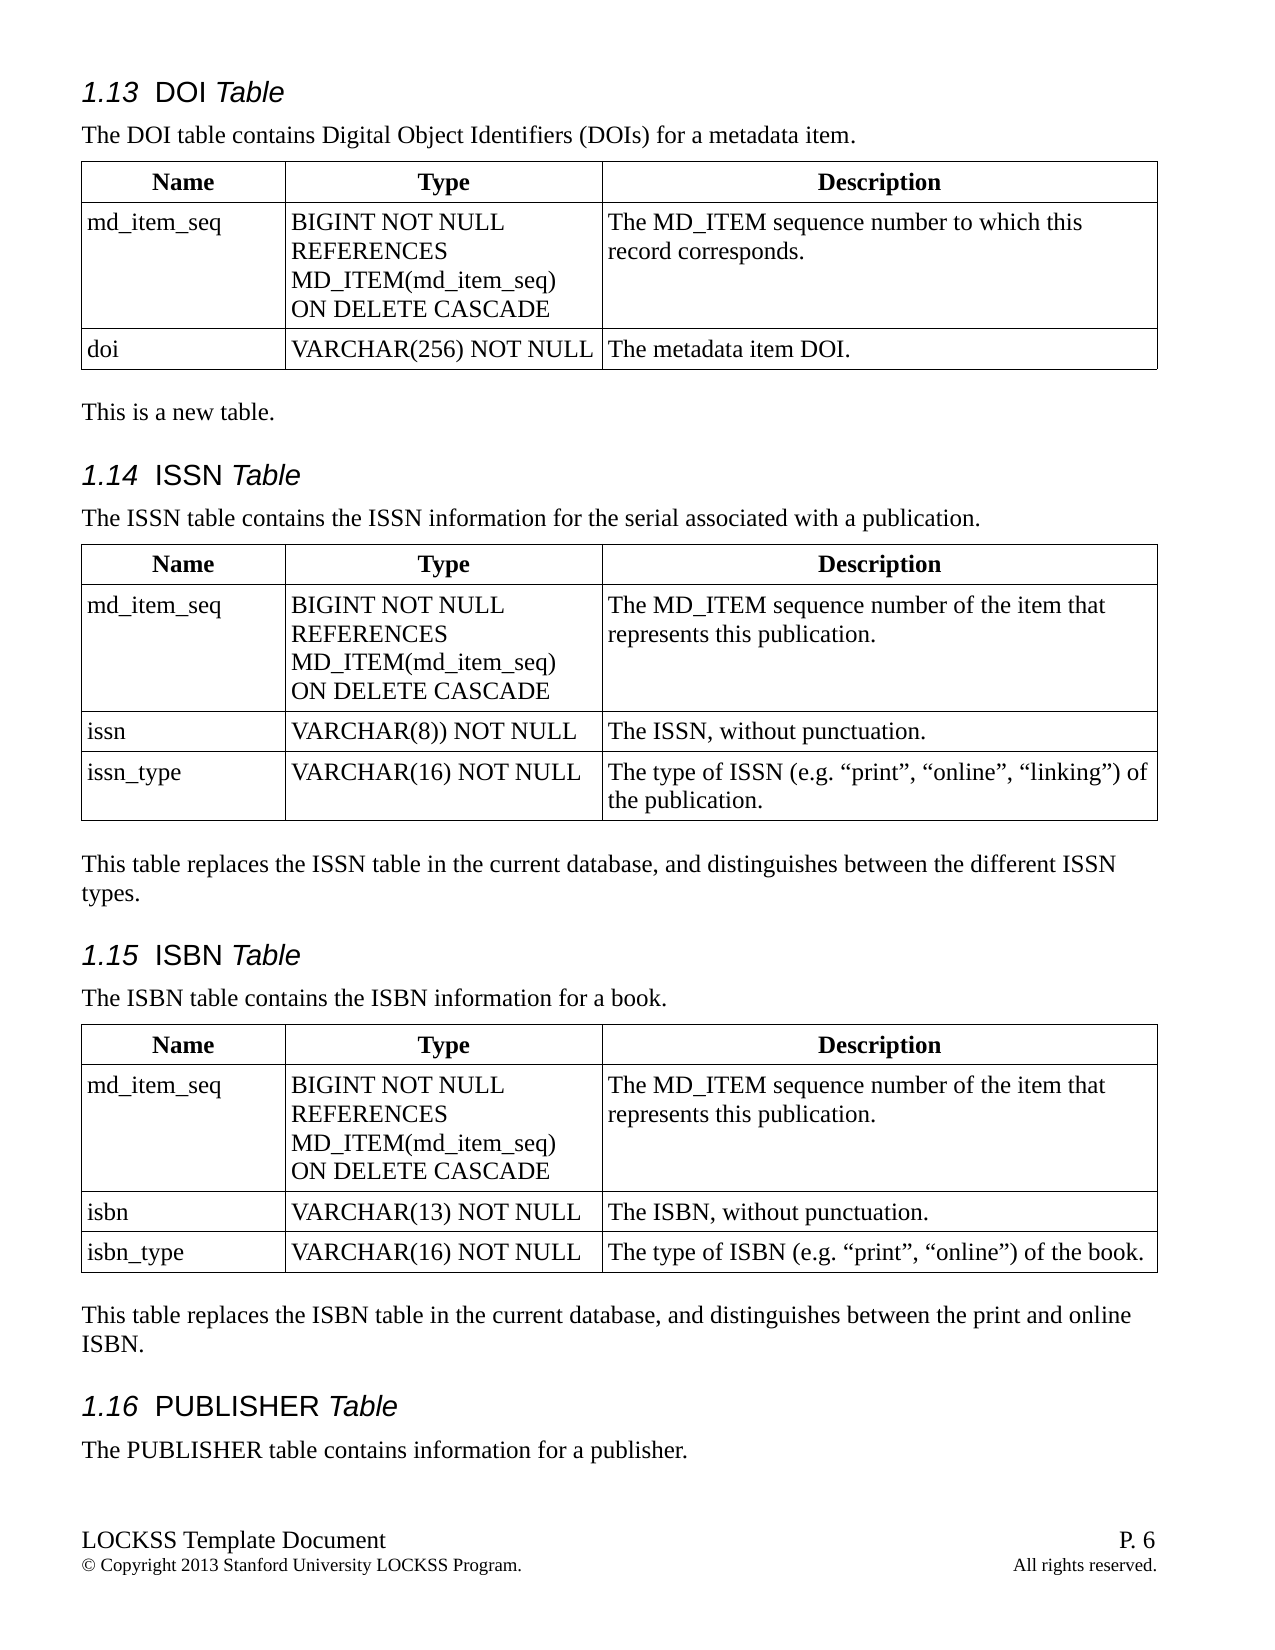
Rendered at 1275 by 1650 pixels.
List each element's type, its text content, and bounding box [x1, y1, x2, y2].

table_cell md_item_seq [82, 203, 285, 328]
table_header Description [603, 162, 1157, 202]
table_cell md_item_seq [82, 585, 285, 711]
text This table replaces the ISSN table in the current database, and distinguishes between the different ISSN types. [81, 849, 1157, 906]
table_cell doi [82, 329, 285, 368]
table_cell The type of ISSN (e.g. “print”, “online”, “linking”) of the publication. [603, 752, 1157, 820]
table_cell VARCHAR(8)) NOT NULL [286, 712, 602, 751]
subtitle DOI Table [81, 75, 1157, 108]
table_cell The type of ISBN (e.g. “print”, “online”) of the book. [603, 1232, 1157, 1272]
table_header Type [286, 545, 602, 584]
table_cell BIGINT NOT NULL REFERENCES MD_ITEM(md_item_seq) ON DELETE CASCADE [286, 585, 602, 711]
table_header Type [286, 1025, 602, 1064]
text The ISBN table contains the ISBN information for a book. [81, 983, 1157, 1012]
subtitle PUBLISHER Table [81, 1389, 1157, 1423]
text This table replaces the ISBN table in the current database, and distinguishes between the print and online ISBN. [81, 1300, 1157, 1358]
table_cell isbn [82, 1192, 285, 1231]
subtitle ISBN Table [81, 938, 1157, 971]
table_cell BIGINT NOT NULL REFERENCES MD_ITEM(md_item_seq) ON DELETE CASCADE [286, 1065, 602, 1191]
table_header Name [82, 545, 285, 584]
table_cell issn_type [82, 752, 285, 820]
text The PUBLISHER table contains information for a publisher. [81, 1435, 1157, 1464]
text The DOI table contains Digital Object Identifiers (DOIs) for a metadata item. [81, 121, 1157, 149]
table_cell The MD_ITEM sequence number of the item that represents this publication. [603, 1065, 1157, 1191]
table_header Description [603, 545, 1157, 584]
table_cell isbn_type [82, 1232, 285, 1272]
text This is a new table. [81, 397, 1157, 426]
text The ISSN table contains the ISSN information for the serial associated with a publication. [81, 503, 1157, 532]
table_cell VARCHAR(256) NOT NULL [286, 329, 602, 368]
table_header Description [603, 1025, 1157, 1064]
table_cell The ISSN, without punctuation. [603, 712, 1157, 751]
table_cell BIGINT NOT NULL REFERENCES MD_ITEM(md_item_seq) ON DELETE CASCADE [286, 203, 602, 328]
table_cell issn [82, 712, 285, 751]
table_cell VARCHAR(16) NOT NULL [286, 752, 602, 820]
table_cell md_item_seq [82, 1065, 285, 1191]
table_cell The ISBN, without punctuation. [603, 1192, 1157, 1231]
table_cell VARCHAR(13) NOT NULL [286, 1192, 602, 1231]
table_header Type [286, 162, 602, 202]
table_header Name [82, 162, 285, 202]
table_cell VARCHAR(16) NOT NULL [286, 1232, 602, 1272]
subtitle ISSN Table [81, 457, 1157, 491]
table_cell The MD_ITEM sequence number to which this record corresponds. [603, 203, 1157, 328]
table_cell The metadata item DOI. [603, 329, 1157, 368]
table_header Name [82, 1025, 285, 1064]
table_cell The MD_ITEM sequence number of the item that represents this publication. [603, 585, 1157, 711]
